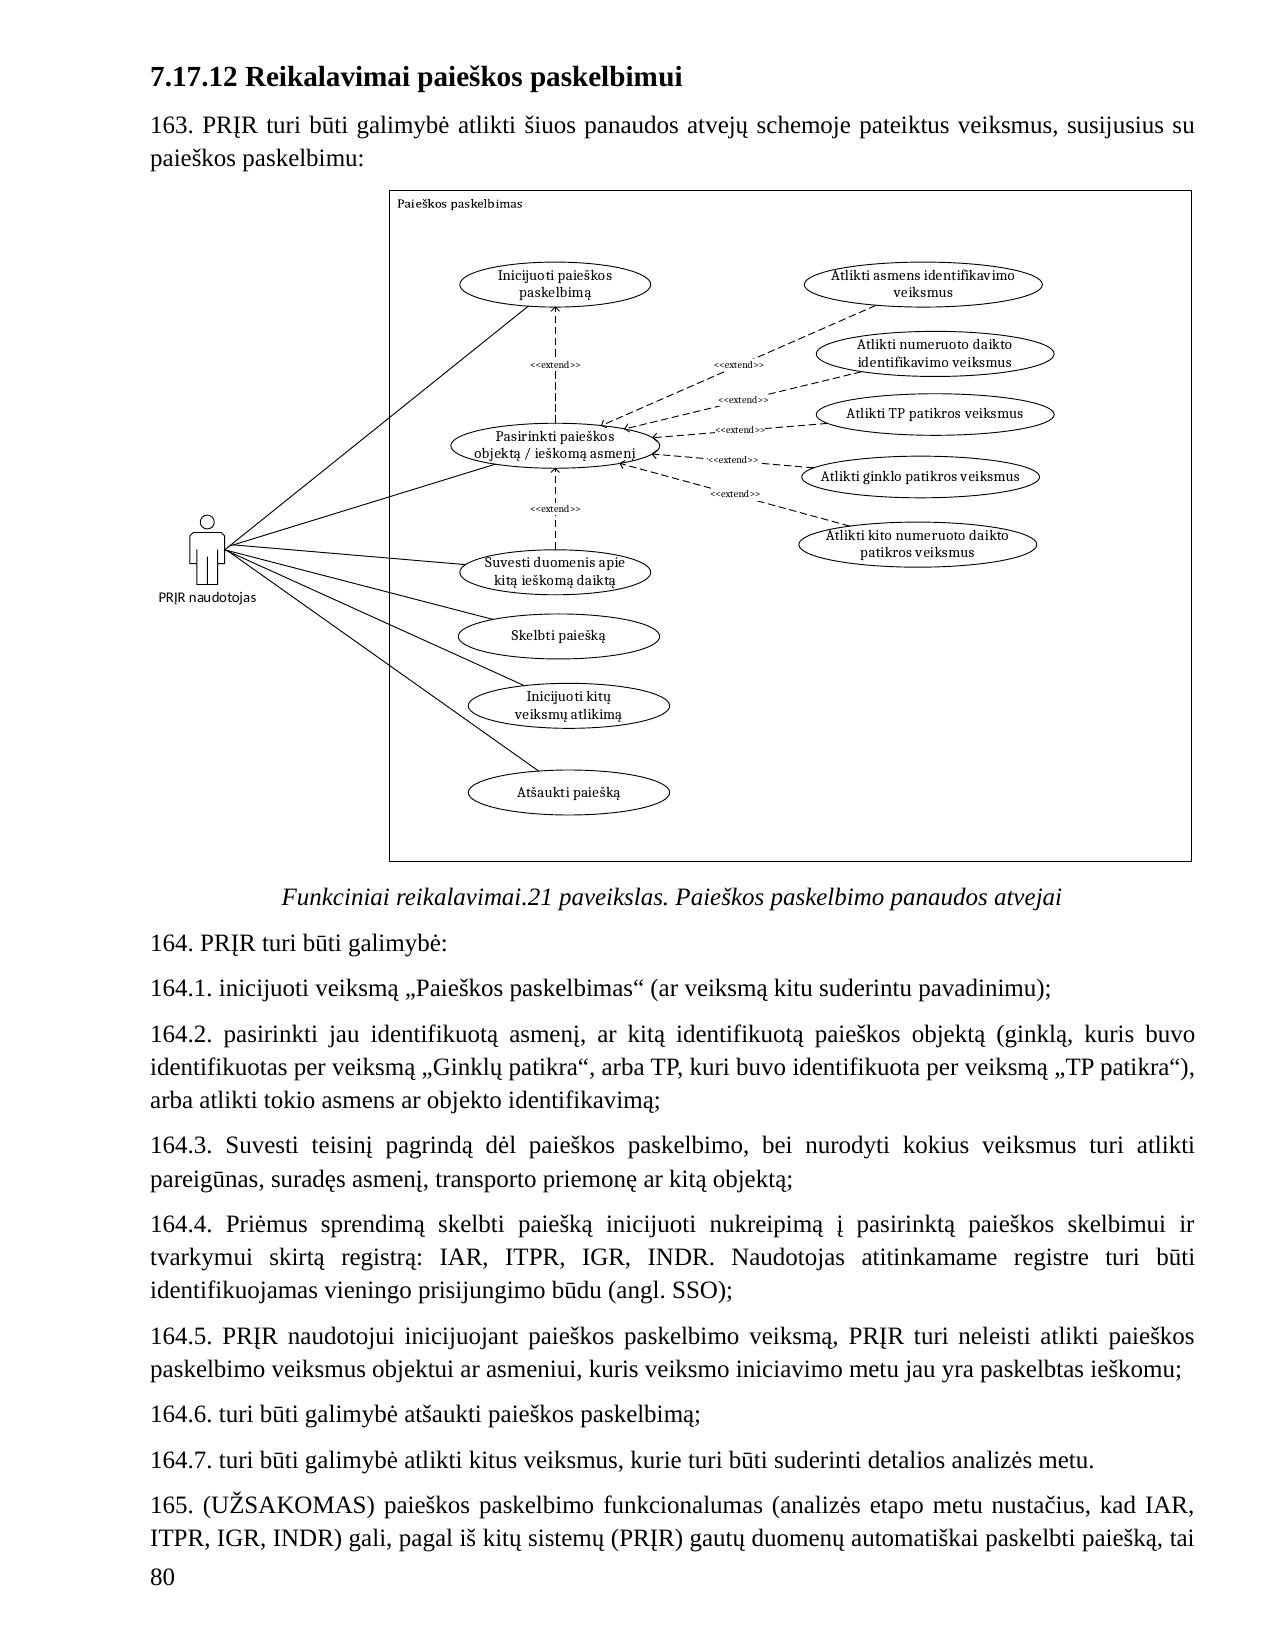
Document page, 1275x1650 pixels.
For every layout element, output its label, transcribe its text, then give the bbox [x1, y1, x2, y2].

text 164.3. Suvesti teisinį pagrindą dėl paieškos paskelbimo, bei nurodyti kokius veiksmus turi atlikti pareigūnas, suradęs asmenį, transporto priemonę ar kitą objektą; [150, 1131, 1196, 1192]
text Funkciniai reikalavimai.21 paveikslas. Paieškos paskelbimo panaudos atvejai [150, 882, 1196, 911]
text 163. PRĮR turi būti galimybė atlikti šiuos panaudos atvejų schemoje pateiktus veiksmus, susijusius su paieškos paskelbimu: [150, 110, 1196, 172]
text 7.17.12 Reikalavimai paieškos paskelbimui [150, 59, 1196, 93]
text 164.2. pasirinkti jau identifikuotą asmenį, ar kitą identifikuotą paieškos objektą (ginklą, kuris buvo identifikuotas per veiksmą „Ginklų patikra“, arba TP, kuri buvo identifikuota per veiksmą „TP patikra“), arba atlikti tokio asmens ar objekto identifikavimą; [150, 1019, 1196, 1114]
text 164.4. Priėmus sprendimą skelbti paiešką inicijuoti nukreipimą į pasirinktą paieškos skelbimui ir tvarkymui skirtą registrą: IAR, ITPR, IGR, INDR. Naudotojas atitinkamame registre turi būti identifikuojamas vieningo prisijungimo būdu (angl. SSO); [150, 1209, 1196, 1304]
text 164.7. turi būti galimybė atlikti kitus veiksmus, kurie turi būti suderinti detalios analizės metu. [150, 1445, 1196, 1473]
list 164.5. PRĮR naudotojui inicijuojant paieškos paskelbimo veiksmą, PRĮR turi neleisti atlikti paieškos paskelbimo veiksmus objektui ar asmeniui, kuris veiksmo iniciavimo metu jau yra paskelbtas ieškomu; [150, 1321, 1196, 1382]
text 164. PRĮR turi būti galimybė: [150, 928, 1196, 957]
text 164.1. inicijuoti veiksmą „Paieškos paskelbimas“ (ar veiksmą kitu suderintu pavadinimu); [150, 973, 1196, 1002]
text 165. (UŽSAKOMAS) paieškos paskelbimo funkcionalumas (analizės etapo metu nustačius, kad IAR, ITPR, IGR, INDR) gali, pagal iš kitų sistemų (PRĮR) gautų duomenų automatiškai paskelbti paiešką, tai [150, 1490, 1196, 1552]
text 164.6. turi būti galimybė atšaukti paieškos paskelbimą; [150, 1399, 1196, 1428]
